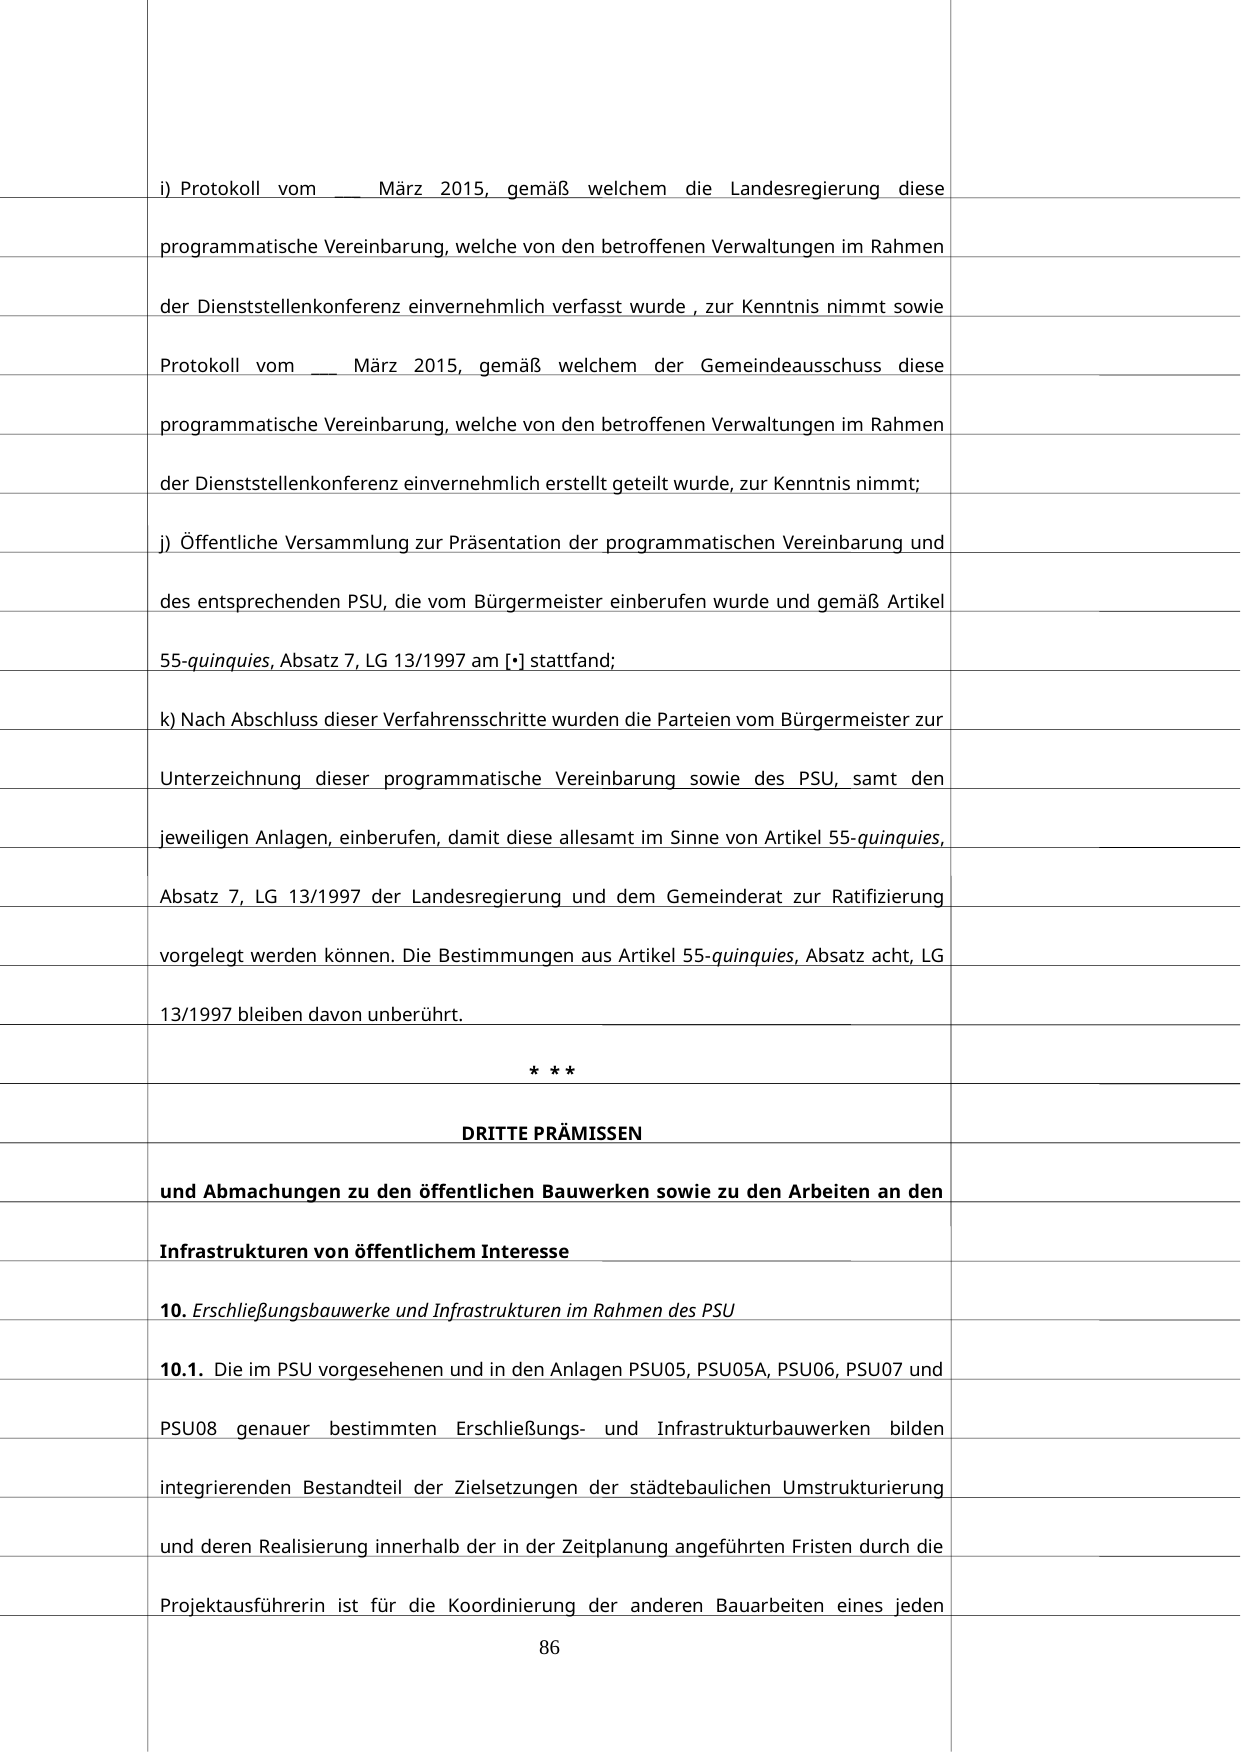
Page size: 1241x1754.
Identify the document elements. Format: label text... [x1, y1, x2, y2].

text der Dienststellenkonferenz einvernehmlich verfasst wurde , zur Kenntnis nimmt sowie [159, 258, 945, 315]
text jeweiligen Anlagen, einberufen, damit diese allesamt im Sinne von Artikel 55-quinquies, [159, 789, 945, 847]
text 10.1. Die im PSU vorgesehenen und in den Anlagen PSU05, PSU05A, PSU06, PSU07 und [159, 1329, 945, 1378]
text 55-quinquies, Absatz 7, LG 13/1997 am [•] stattfand; [159, 612, 945, 670]
text Protokoll vom ___ März 2015, gemäß welchem der Gemeindeausschuss diese [159, 317, 945, 374]
text [159, 1144, 945, 1152]
text 10. Erschließungsbauwerke und Infrastrukturen im Rahmen des PSU [159, 1270, 945, 1319]
text Projektausführerin ist für die Koordinierung der anderen Bauarbeiten eines jeden [159, 1557, 945, 1615]
text und Abmachungen zu den öffentlichen Bauwerken sowie zu den Arbeiten an den [159, 1152, 945, 1201]
text Absatz 7, LG 13/1997 der Landesregierung und dem Gemeinderat zur Ratifizierung [159, 848, 945, 906]
text [159, 1262, 945, 1270]
text k) Nach Abschluss dieser Verfahrensschritte wurden die Parteien vom Bürgermeister zur [159, 679, 945, 729]
text des entsprechenden PSU, die vom Bürgermeister einberufen wurde und gemäß Artikel [159, 553, 945, 610]
text 13/1997 bleiben davon unberührt. [159, 966, 945, 1024]
text vorgelegt werden können. Die Bestimmungen aus Artikel 55-quinquies, Absatz acht, LG [159, 907, 945, 965]
text DRITTE PRÄMISSEN [159, 1093, 945, 1142]
text [159, 1084, 945, 1093]
text und deren Realisierung innerhalb der in der Zeitplanung angeführten Fristen durch die [159, 1498, 945, 1555]
text der Dienststellenkonferenz einvernehmlich erstellt geteilt wurde, zur Kenntnis nimmt; [159, 435, 945, 492]
text Unterzeichnung dieser programmatische Vereinbarung sowie des PSU, samt den [159, 730, 945, 788]
text Infrastrukturen von öffentlichem Interesse [159, 1203, 945, 1260]
text i) Protokoll vom ___ März 2015, gemäß welchem die Landesregierung diese [159, 148, 945, 197]
text programmatische Vereinbarung, welche von den betroffenen Verwaltungen im Rahmen [159, 198, 945, 256]
text j) Öffentliche Versammlung zur Präsentation der programmatischen Vereinbarung und [159, 502, 945, 552]
text programmatische Vereinbarung, welche von den betroffenen Verwaltungen im Rahmen [159, 376, 945, 433]
text [159, 1321, 945, 1329]
text PSU08 genauer bestimmten Erschließungs- und Infrastrukturbauwerken bilden [159, 1380, 945, 1437]
text [159, 671, 945, 679]
text integrierenden Bestandteil der Zielsetzungen der städtebaulichen Umstrukturierung [159, 1439, 945, 1497]
text * * * [159, 1034, 945, 1083]
